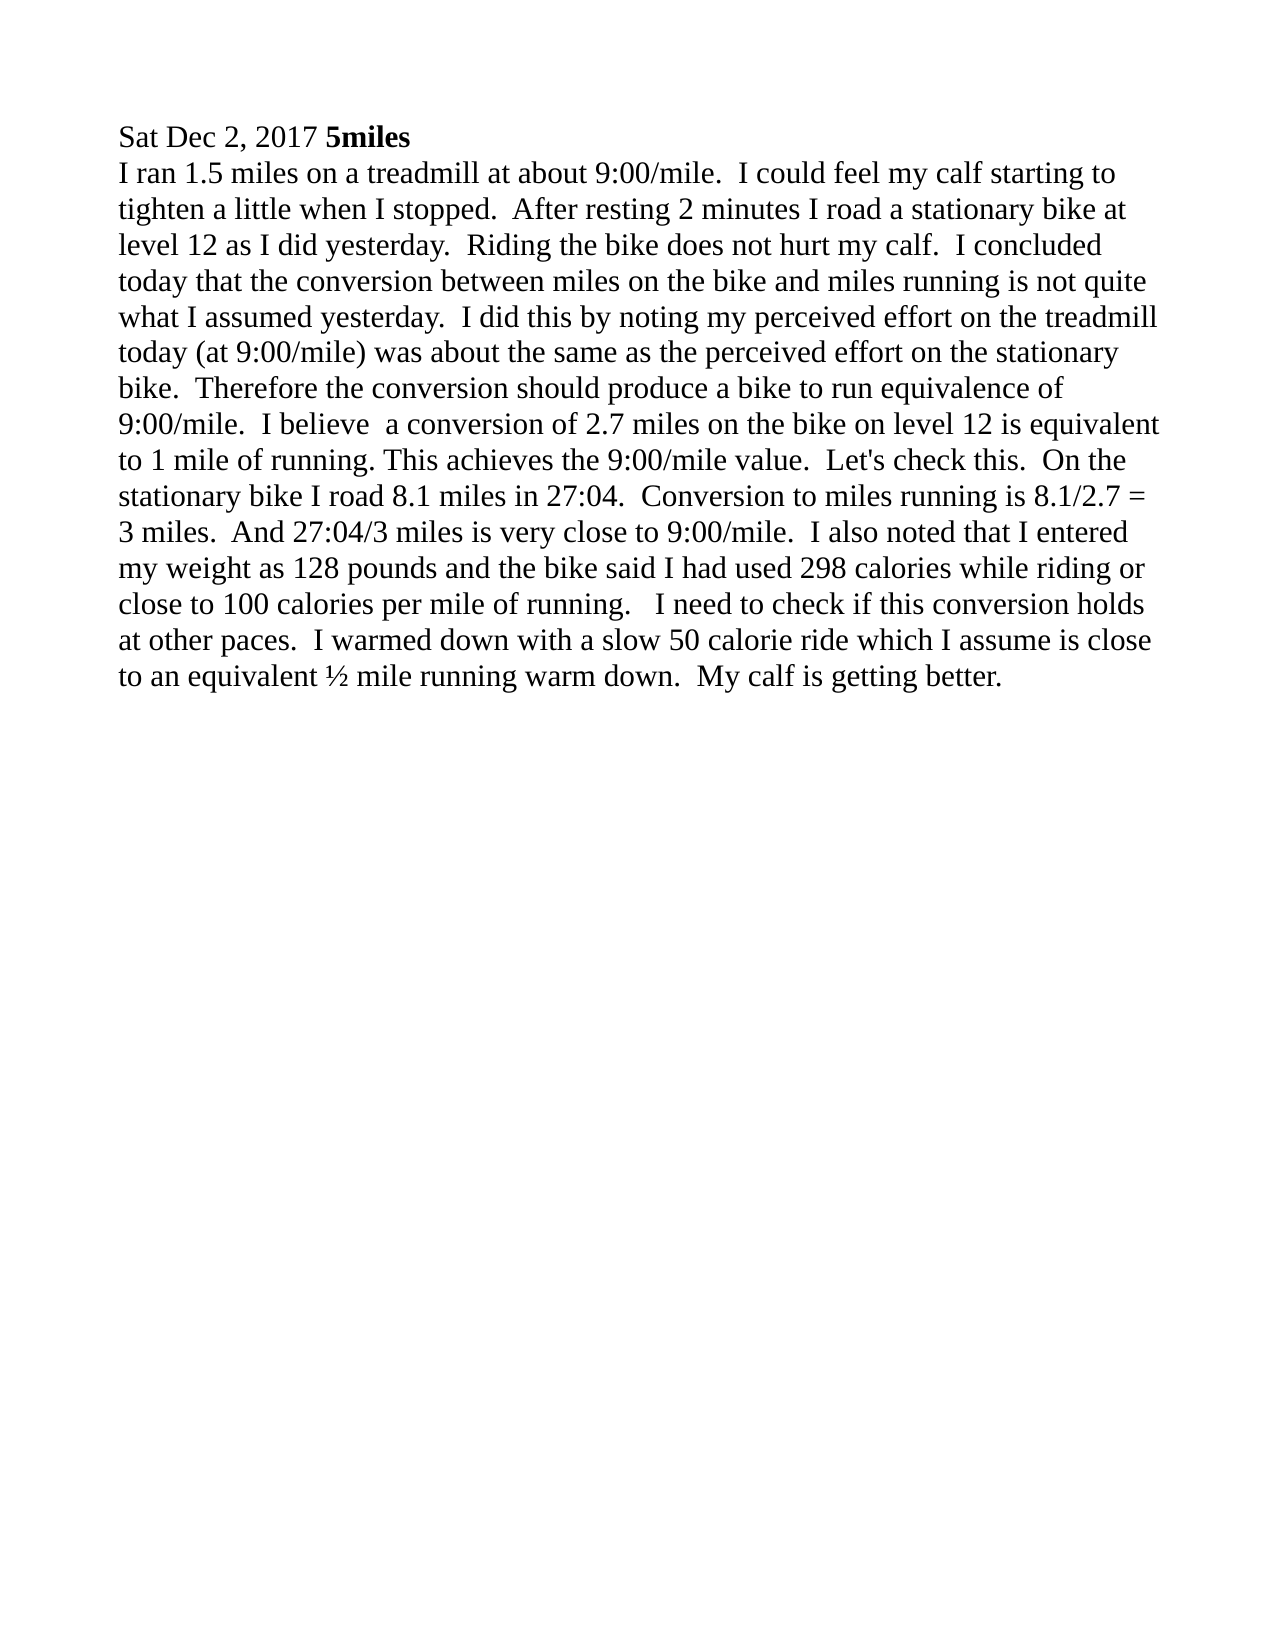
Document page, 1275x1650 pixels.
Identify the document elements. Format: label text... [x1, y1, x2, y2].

text I ran 1.5 miles on a treadmill at about 9:00/mile. I could feel my calf starting to tighten a little when I stopped. After resting 2 minutes I road a stationary bike at level 12 as I did yesterday. Riding the bike does not hurt my calf. I concluded today that the conversion between miles on the bike and miles running is not quite what I assumed yesterday. I did this by noting my perceived effort on the treadmill today (at 9:00/mile) was about the same as the perceived effort on the stationary bike. Therefore the conversion should produce a bike to run equivalence of 9:00/mile. I believe a conversion of 2.7 miles on the bike on level 12 is equivalent to 1 mile of running. This achieves the 9:00/mile value. Let's check this. On the stationary bike I road 8.1 miles in 27:04. Conversion to miles running is 8.1/2.7 = 3 miles. And 27:04/3 miles is very close to 9:00/mile. I also noted that I entered my weight as 128 pounds and the bike said I had used 298 calories while riding or close to 100 calories per mile of running. I need to check if this conversion holds at other paces. I warmed down with a slow 50 calorie ride which I assume is close to an equivalent ½ mile running warm down. My calf is getting better. [118, 154, 1161, 693]
text Sat Dec 2, 2017 5miles [118, 118, 1161, 154]
